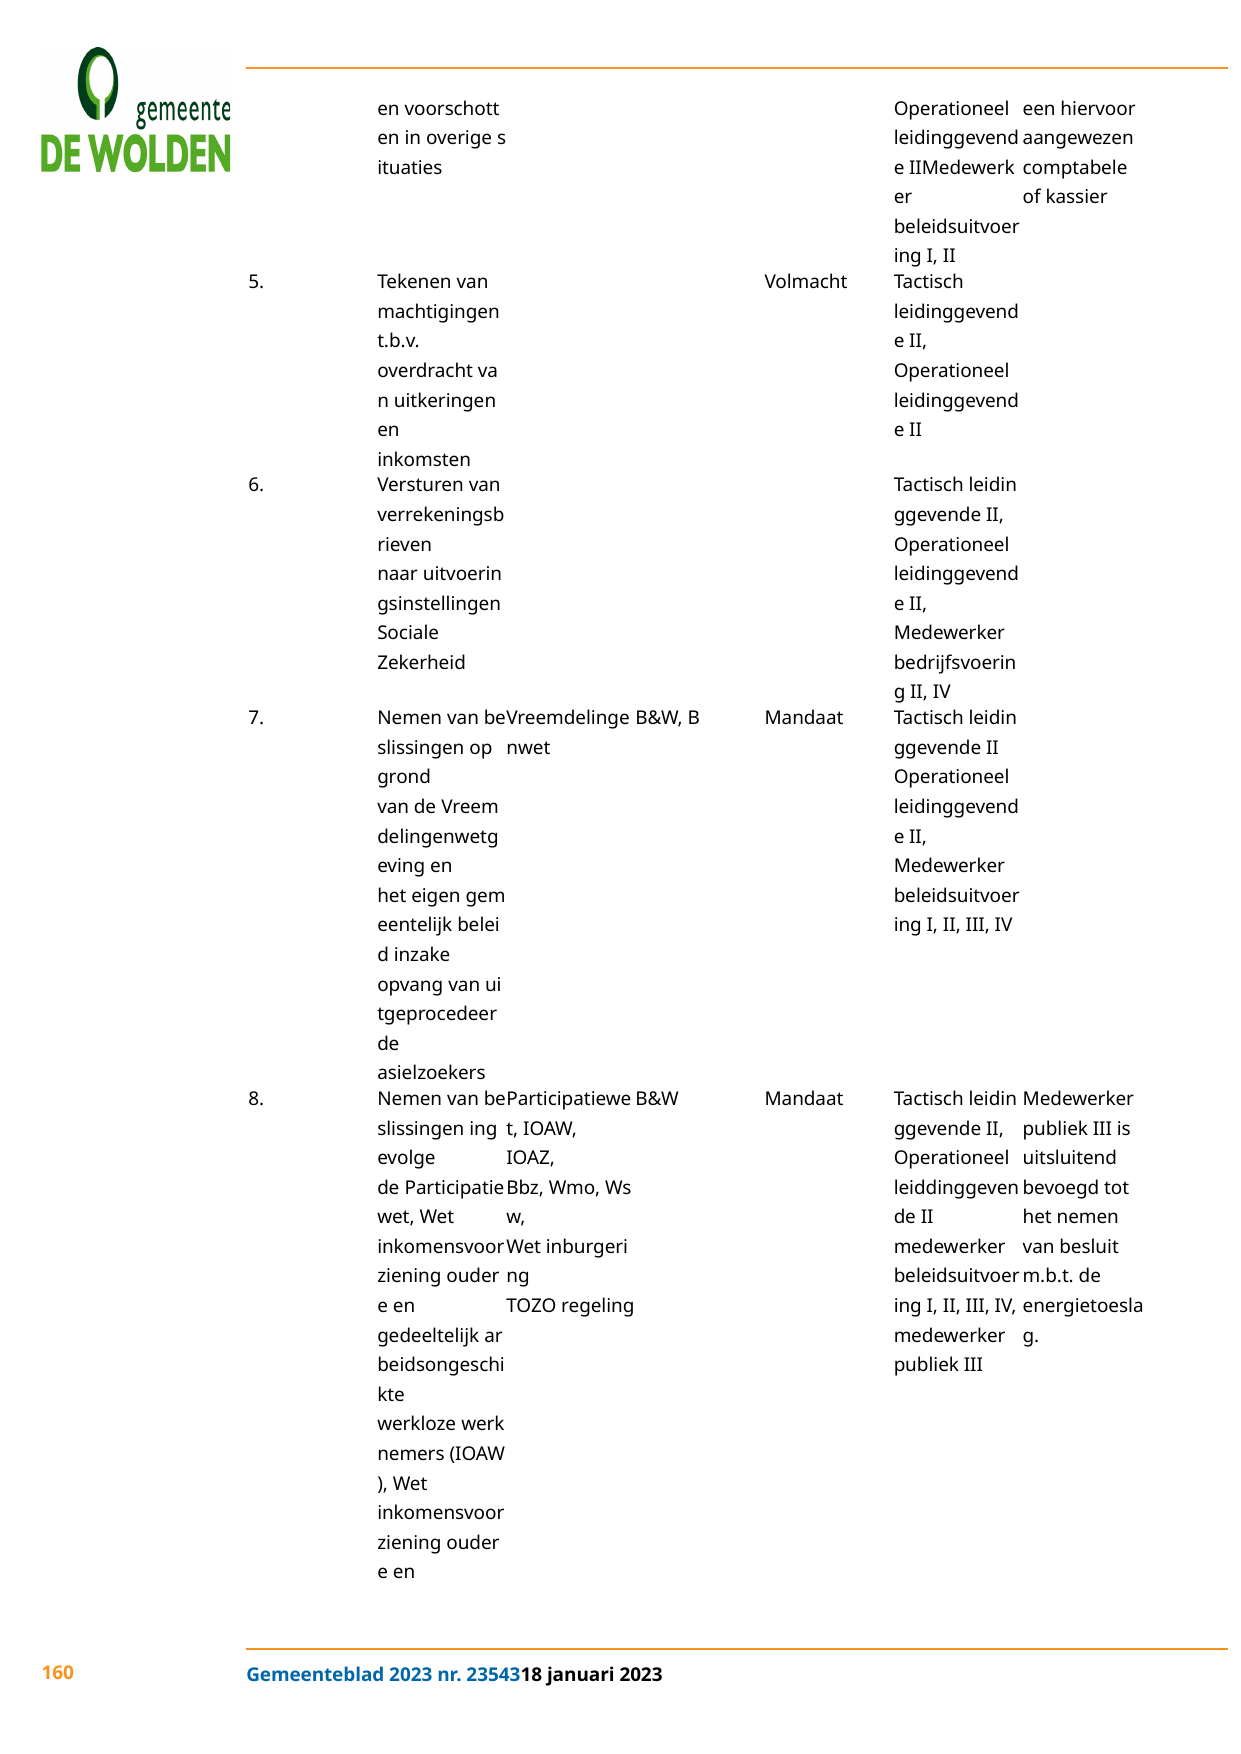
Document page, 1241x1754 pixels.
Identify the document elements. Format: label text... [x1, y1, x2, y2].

table_cell Operationeel leidinggevende IIMedewerker beleidsuitvoering I, II [894, 95, 1022, 268]
table_cell [635, 95, 764, 268]
table_cell Tactisch leidinggevende II, Operationeel leidinggevende II, Medewerker bedrijfsvoering II, IV [894, 472, 1022, 704]
table_cell Tactisch leidinggevende II, Operationeel leidinggevende II [894, 269, 1022, 472]
table_cell [1023, 269, 1152, 472]
table_cell [764, 95, 893, 268]
table_cell [1023, 472, 1152, 704]
table_cell Mandaat [764, 1085, 893, 1584]
table_cell Tactisch leidinggevende II Operationeel leidinggevende II, Medewerker beleidsuitvoering I, II, III, IV [894, 705, 1022, 1085]
table_cell een hiervoor aangewezen comptabele of kassier [1023, 95, 1152, 268]
table_cell [248, 95, 377, 268]
table_cell Volmacht [764, 269, 893, 472]
table_cell [506, 269, 635, 472]
table_cell Medewerker publiek III is uitsluitend bevoegd tot het nemen van besluit m.b.t. de energietoeslag. [1023, 1085, 1152, 1584]
table_cell Versturen van verrekeningsbrieven naar uitvoeringsinstellingen Sociale Zekerheid [377, 472, 506, 704]
table_cell Mandaat [764, 705, 893, 1085]
table_cell [506, 472, 635, 704]
table_cell 6. [248, 472, 377, 704]
table_cell [1023, 705, 1152, 1085]
table_cell Tactisch leidinggevende II, Operationeel leiddinggevende II medewerker beleidsuitvoering I, II, III, IV, medewerker publiek III [894, 1085, 1022, 1584]
table_cell B&W, B [635, 705, 764, 1085]
table_cell 5. [248, 269, 377, 472]
table_cell [635, 269, 764, 472]
picture [41, 47, 231, 172]
table_cell [764, 472, 893, 704]
table_cell [635, 472, 764, 704]
table_cell 7. [248, 705, 377, 1085]
table_cell en voorschotten in overige situaties [377, 95, 506, 268]
table_cell B&W [635, 1085, 764, 1584]
table_cell 8. [248, 1085, 377, 1584]
table_cell Tekenen van machtigingen t.b.v. overdracht van uitkeringen en inkomsten [377, 269, 506, 472]
table_cell Participatiewet, IOAW, IOAZ, Bbz, Wmo, Wsw, Wet inburgering TOZO regeling [506, 1085, 635, 1584]
table_cell Nemen van beslissingen op grond van de Vreemdelingenwetgeving en het eigen gemeentelijk beleid inzake opvang van uitgeprocedeerde asielzoekers [377, 705, 506, 1085]
table_cell Nemen van beslissingen ingevolge de Participatiewet, Wet inkomensvoorziening oudere en gedeeltelijk arbeidsongeschikte werkloze werknemers (IOAW), Wet inkomensvoorziening oudere en [377, 1085, 506, 1584]
table_cell [506, 95, 635, 268]
table_cell Vreemdelingenwet [506, 705, 635, 1085]
